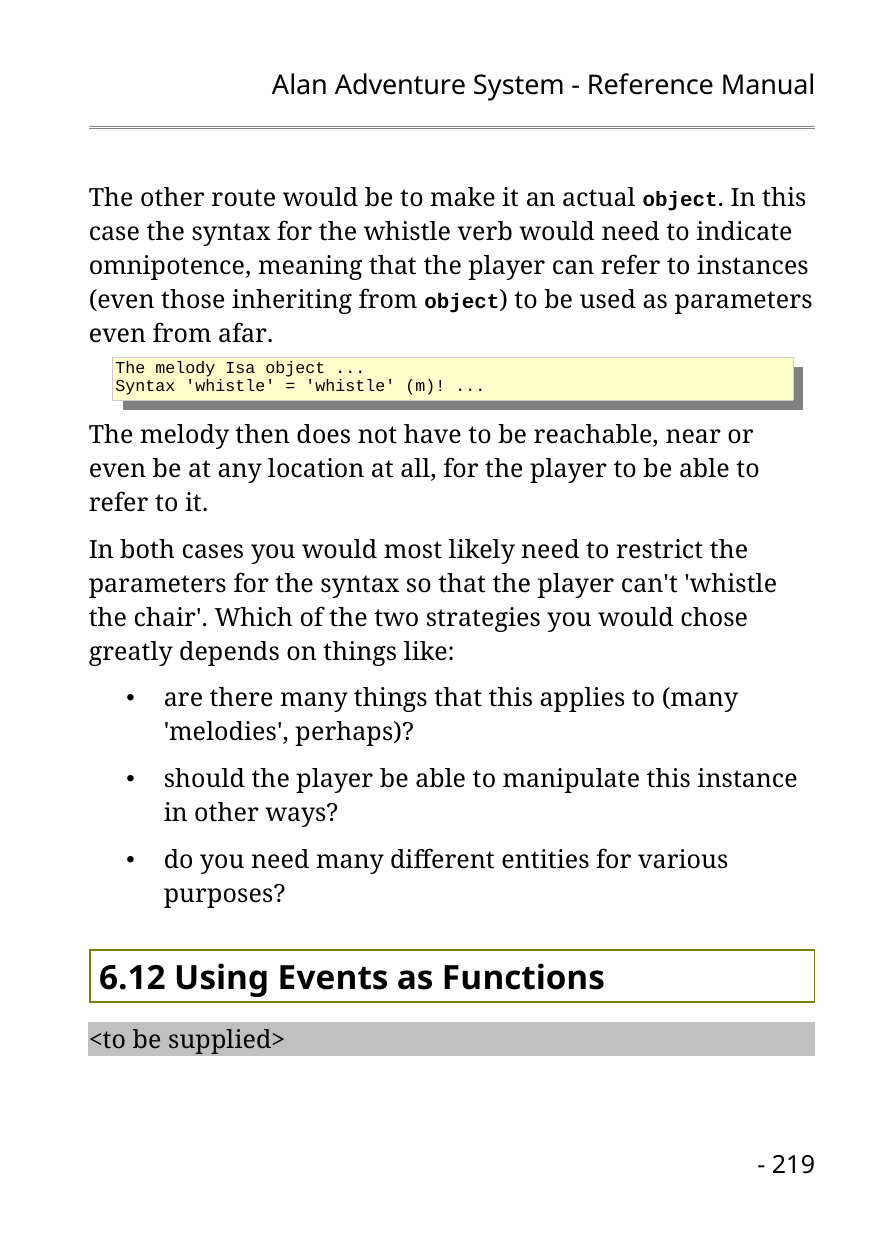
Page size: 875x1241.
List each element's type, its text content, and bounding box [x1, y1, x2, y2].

list should the player be able to manipulate this instance in other ways? [126, 761, 815, 829]
list do you need many different entities for various purposes? [126, 842, 815, 910]
text In both cases you would most likely need to restrict the parameters for the syntax so that the player can't 'whistle the chair'. Which of the two strategies you would chose greatly depends on things like: [88, 532, 815, 667]
text <to be supplied> [88, 1022, 815, 1056]
list are there many things that this applies to (many 'melodies', perhaps)? [126, 680, 815, 748]
text Syntax 'whistle' = 'whistle' (m)! ... [113, 375, 793, 400]
subtitle Using Events as Functions [91, 951, 814, 1001]
text The other route would be to make it an actual object. In this case the syntax for the whistle verb would need to indicate omnipotence, meaning that the player can refer to instances (even those inheriting from object) to be used as parameters even from afar. [88, 180, 815, 350]
text The melody then does not have to be reachable, near or even be at any location at all, for the player to be able to refer to it. [88, 417, 815, 519]
text The melody Isa object ... [113, 358, 793, 375]
